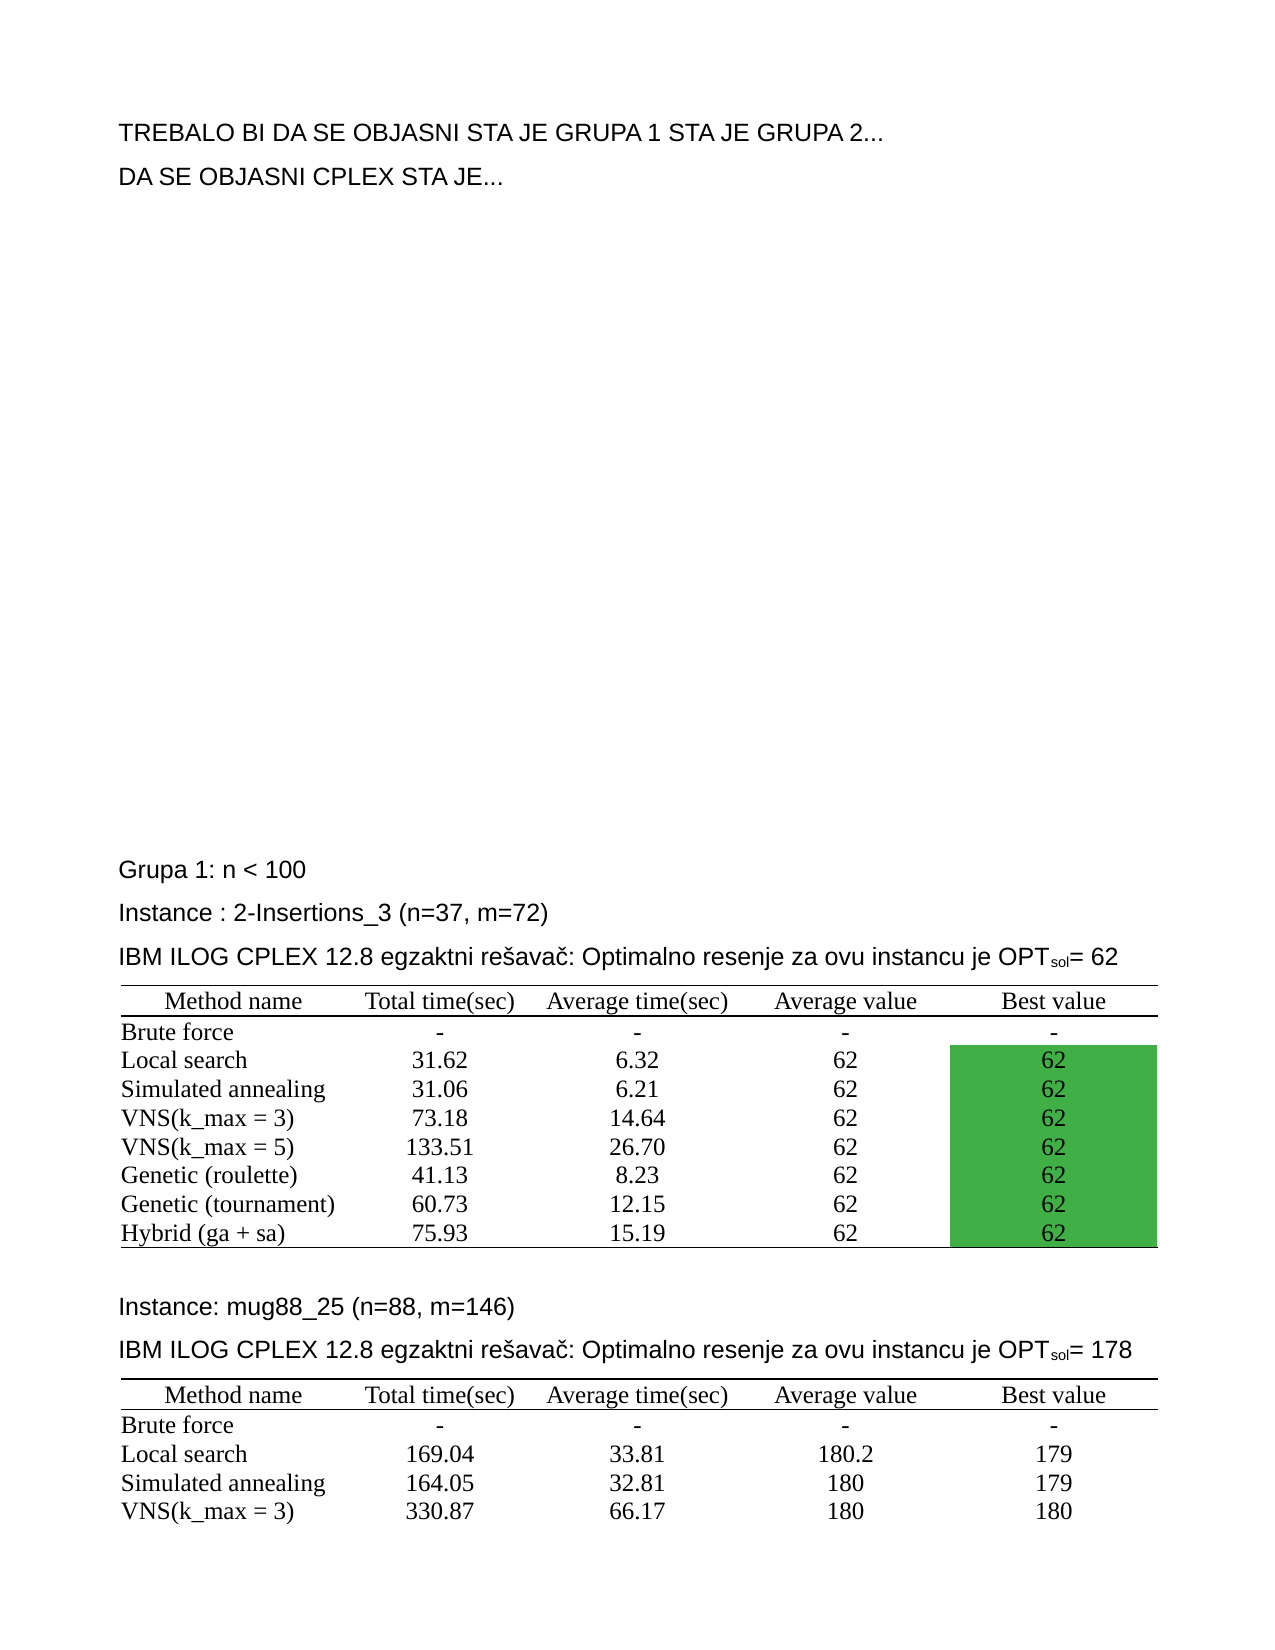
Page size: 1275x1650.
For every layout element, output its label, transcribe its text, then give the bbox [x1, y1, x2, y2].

table_header Best value [950, 986, 1157, 1015]
table_cell 62 [950, 1074, 1157, 1103]
table_cell 180 [950, 1496, 1157, 1525]
table_cell VNS(k_max = 3) [121, 1103, 346, 1132]
table_cell 8.23 [534, 1160, 741, 1189]
table_cell Local search [121, 1045, 346, 1074]
table_cell Hybrid (ga + sa) [121, 1218, 346, 1247]
table_header Average time(sec) [534, 986, 741, 1015]
table_cell 31.62 [346, 1045, 533, 1074]
table_cell - [346, 1410, 533, 1439]
table_cell 62 [950, 1189, 1157, 1218]
table_cell 62 [741, 1189, 950, 1218]
text Instance: mug88_25 (n=88, m=146) [118, 1292, 1157, 1320]
table_header Average value [741, 986, 950, 1015]
table_cell 330.87 [346, 1496, 533, 1525]
table_cell 6.32 [534, 1045, 741, 1074]
table_header Total time(sec) [346, 1380, 533, 1408]
text DA SE OBJASNI CPLEX STA JE... [118, 161, 1157, 190]
table_cell 66.17 [534, 1496, 741, 1525]
text IBM ILOG CPLEX 12.8 egzaktni rešavač: Optimalno resenje za ovu instancu je OPTsol= 62 [118, 941, 1157, 970]
table_cell 169.04 [346, 1439, 533, 1468]
table_cell VNS(k_max = 3) [121, 1496, 346, 1525]
table_cell 180 [741, 1468, 950, 1496]
table_cell 60.73 [346, 1189, 533, 1218]
table_cell 62 [741, 1160, 950, 1189]
table_cell 180 [741, 1496, 950, 1525]
table_cell Brute force [121, 1410, 346, 1439]
table_cell 12.15 [534, 1189, 741, 1218]
table_cell 62 [741, 1045, 950, 1074]
table_cell 6.21 [534, 1074, 741, 1103]
table_cell 26.70 [534, 1132, 741, 1160]
table_cell 62 [950, 1160, 1157, 1189]
text Instance : 2-Insertions_3 (n=37, m=72) [118, 898, 1157, 927]
table_cell Brute force [121, 1017, 346, 1045]
table_cell - [741, 1410, 950, 1439]
table_header Method name [121, 986, 346, 1015]
table_cell - [741, 1017, 950, 1045]
table_cell Genetic (roulette) [121, 1160, 346, 1189]
table_cell Simulated annealing [121, 1468, 346, 1496]
table_cell - [534, 1017, 741, 1045]
table_cell 15.19 [534, 1218, 741, 1247]
table_cell 75.93 [346, 1218, 533, 1247]
table_cell 62 [950, 1132, 1157, 1160]
table_cell 179 [950, 1468, 1157, 1496]
table_cell 31.06 [346, 1074, 533, 1103]
table_cell 41.13 [346, 1160, 533, 1189]
table_cell - [346, 1017, 533, 1045]
table_cell - [534, 1410, 741, 1439]
table_cell Simulated annealing [121, 1074, 346, 1103]
table_header Average value [741, 1380, 950, 1408]
table_header Total time(sec) [346, 986, 533, 1015]
table_header Average time(sec) [534, 1380, 741, 1408]
table_header Best value [950, 1380, 1157, 1408]
table_cell 73.18 [346, 1103, 533, 1132]
table_cell 62 [741, 1218, 950, 1247]
table_cell Genetic (tournament) [121, 1189, 346, 1218]
table_cell 14.64 [534, 1103, 741, 1132]
table_cell 33.81 [534, 1439, 741, 1468]
table_cell 179 [950, 1439, 1157, 1468]
table_cell 62 [950, 1045, 1157, 1074]
table_cell 180.2 [741, 1439, 950, 1468]
table_cell 164.05 [346, 1468, 533, 1496]
text Grupa 1: n < 100 [118, 855, 1157, 883]
table_cell 62 [741, 1132, 950, 1160]
table_cell - [950, 1017, 1157, 1045]
table_cell Local search [121, 1439, 346, 1468]
table_cell 32.81 [534, 1468, 741, 1496]
table_cell 62 [741, 1103, 950, 1132]
table_cell - [950, 1410, 1157, 1439]
table_header Method name [121, 1380, 346, 1408]
table_cell 62 [741, 1074, 950, 1103]
text IBM ILOG CPLEX 12.8 egzaktni rešavač: Optimalno resenje za ovu instancu je OPTsol= 178 [118, 1335, 1157, 1364]
table_cell 133.51 [346, 1132, 533, 1160]
table_cell 62 [950, 1218, 1157, 1247]
table_cell VNS(k_max = 5) [121, 1132, 346, 1160]
table_cell 62 [950, 1103, 1157, 1132]
text TREBALO BI DA SE OBJASNI STA JE GRUPA 1 STA JE GRUPA 2... [118, 118, 1157, 147]
